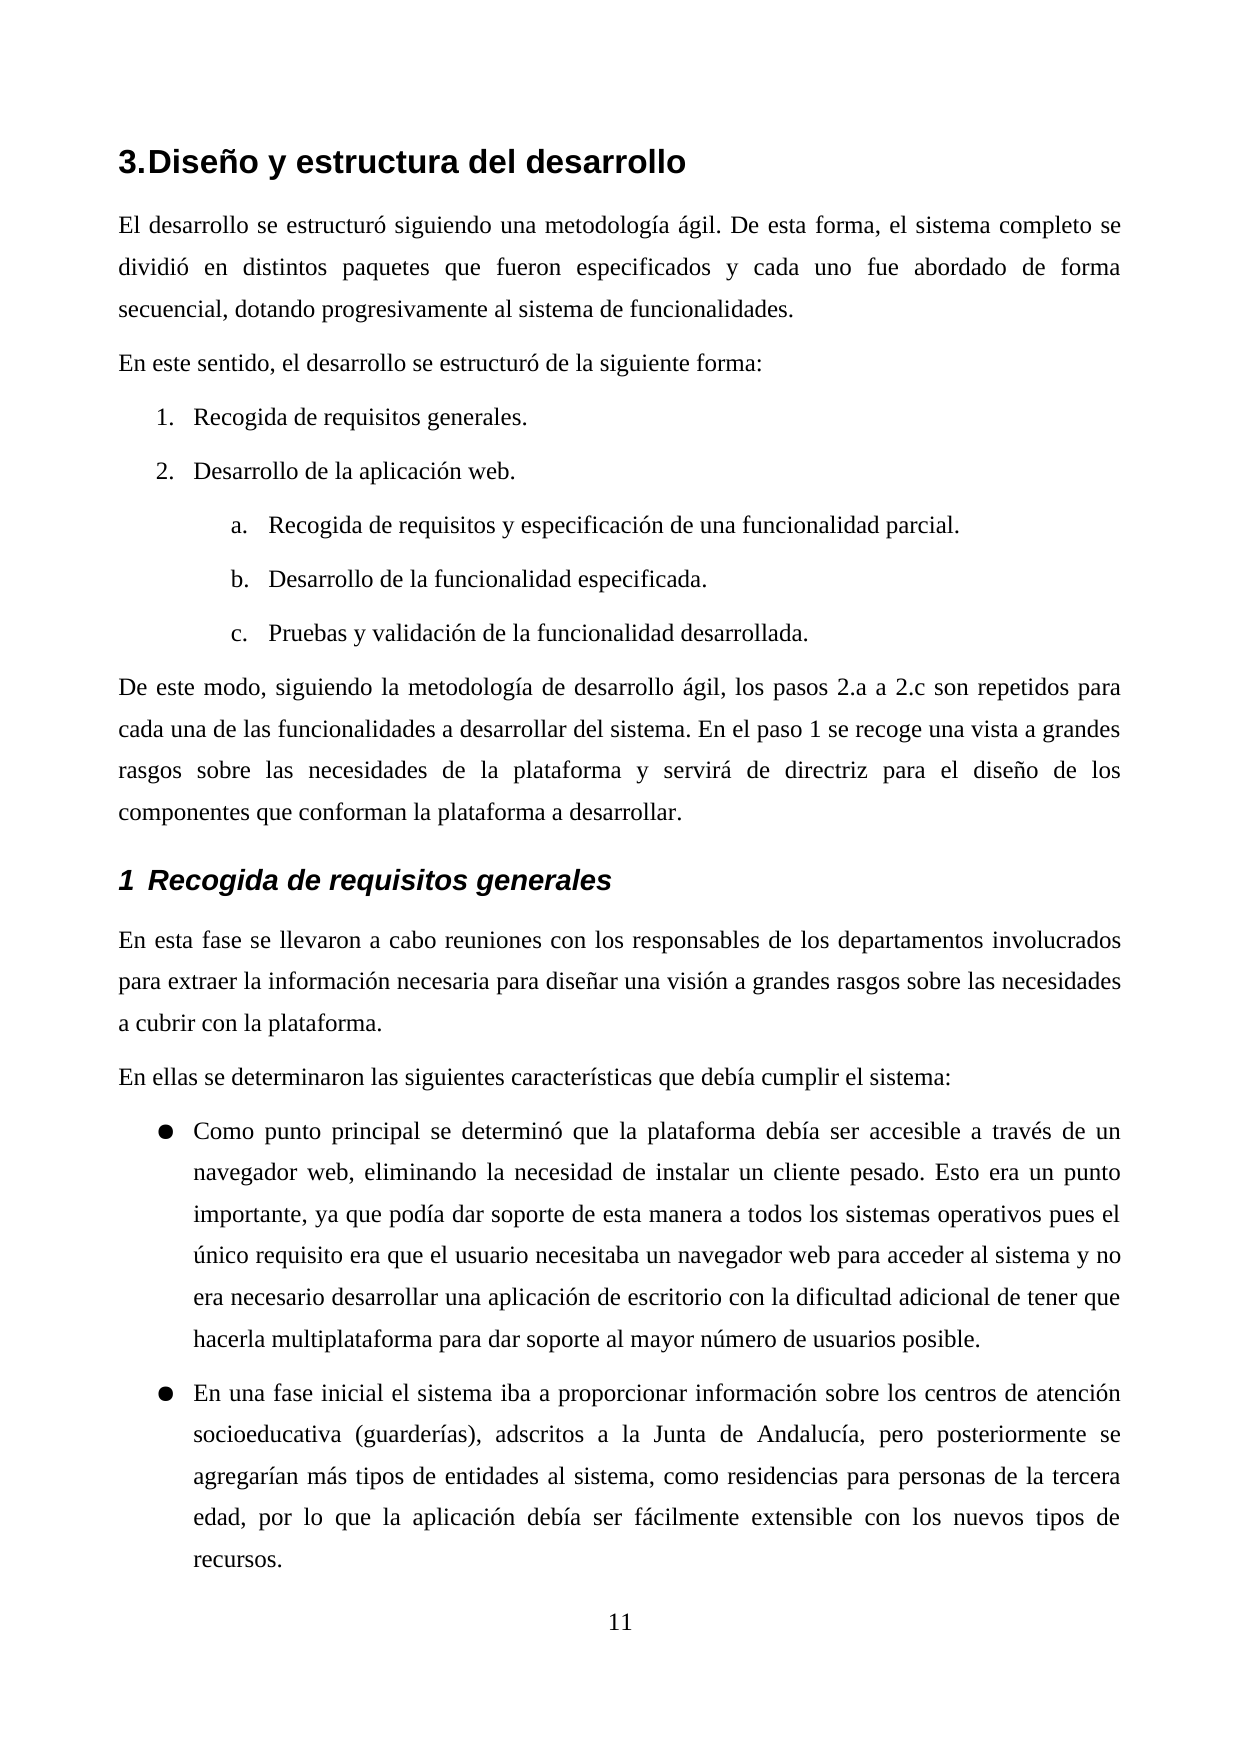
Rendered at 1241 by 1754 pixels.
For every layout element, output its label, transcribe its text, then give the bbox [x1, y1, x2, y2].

text En este sentido, el desarrollo se estructuró de la siguiente forma: [118, 349, 1122, 376]
text En esta fase se llevaron a cabo reuniones con los responsables de los departamentos involucrados para extraer la información necesaria para diseñar una visión a grandes rasgos sobre las necesidades a cubrir con la plataforma. [118, 926, 1122, 1037]
list En una fase inicial el sistema iba a proporcionar información sobre los centros de atención socioeducativa (guarderías), adscritos a la Junta de Andalucía, pero posteriormente se agregarían más tipos de entidades al sistema, como residencias para personas de la tercera edad, por lo que la aplicación debía ser fácilmente extensible con los nuevos tipos de recursos. [156, 1379, 1122, 1573]
list Desarrollo de la aplicación web. [156, 457, 1122, 484]
list Desarrollo de la funcionalidad especificada. [231, 565, 1122, 593]
text En ellas se determinaron las siguientes características que debía cumplir el sistema: [118, 1063, 1122, 1091]
text De este modo, siguiendo la metodología de desarrollo ágil, los pasos 2.a a 2.c son repetidos para cada una de las funcionalidades a desarrollar del sistema. En el paso 1 se recoge una vista a grandes rasgos sobre las necesidades de la plataforma y servirá de directriz para el diseño de los componentes que conforman la plataforma a desarrollar. [118, 673, 1122, 826]
list Recogida de requisitos generales. [156, 403, 1122, 431]
list Recogida de requisitos y especificación de una funcionalidad parcial. [231, 511, 1122, 539]
subtitle Recogida de requisitos generales [118, 864, 1122, 897]
text El desarrollo se estructuró siguiendo una metodología ágil. De esta forma, el sistema completo se dividió en distintos paquetes que fueron especificados y cada uno fue abordado de forma secuencial, dotando progresivamente al sistema de funcionalidades. [118, 212, 1122, 322]
subtitle Diseño y estructura del desarrollo [118, 143, 1122, 180]
list Como punto principal se determinó que la plataforma debía ser accesible a través de un navegador web, eliminando la necesidad de instalar un cliente pesado. Esto era un punto importante, ya que podía dar soporte de esta manera a todos los sistemas operativos pues el único requisito era que el usuario necesitaba un navegador web para acceder al sistema y no era necesario desarrollar una aplicación de escritorio con la dificultad adicional de tener que hacerla multiplataforma para dar soporte al mayor número de usuarios posible. [156, 1117, 1122, 1352]
list Pruebas y validación de la funcionalidad desarrollada. [231, 619, 1122, 647]
